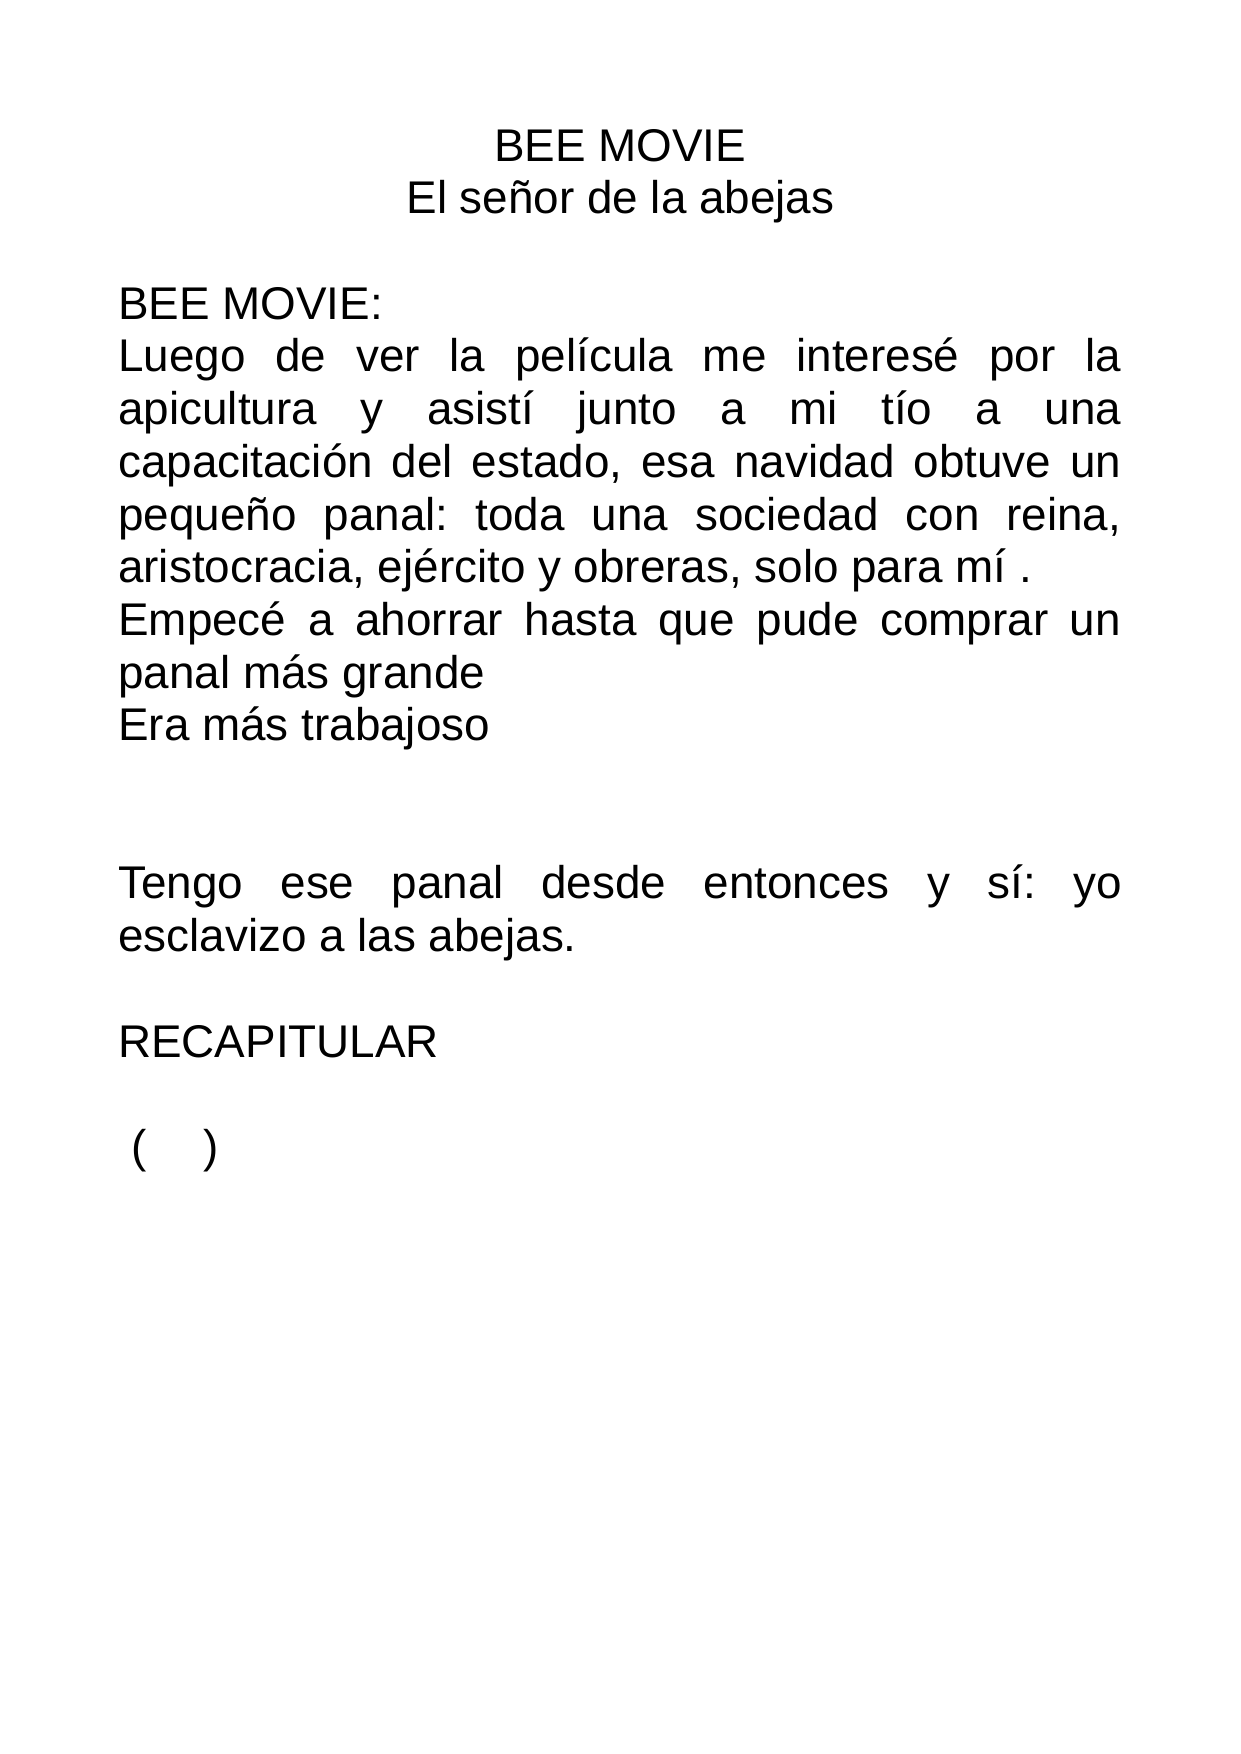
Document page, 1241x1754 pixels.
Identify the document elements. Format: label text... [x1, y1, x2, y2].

text Luego de ver la película me interesé por la apicultura y asistí junto a mi tío a una capacitación del estado, esa navidad obtuve un pequeño panal: toda una sociedad con reina, aristocracia, ejército y obreras, solo para mí . [118, 329, 1122, 592]
text Empecé a ahorrar hasta que pude comprar un panal más grande [118, 592, 1122, 698]
text El señor de la abejas [118, 171, 1122, 223]
text RECAPITULAR [118, 1014, 1122, 1067]
text BEE MOVIE: [118, 276, 1122, 329]
text Tengo ese panal desde entonces y sí: yo esclavizo a las abejas. [118, 856, 1122, 961]
text BEE MOVIE [118, 118, 1122, 171]
text ( ) [118, 1119, 1122, 1172]
text Era más trabajoso [118, 698, 1122, 751]
